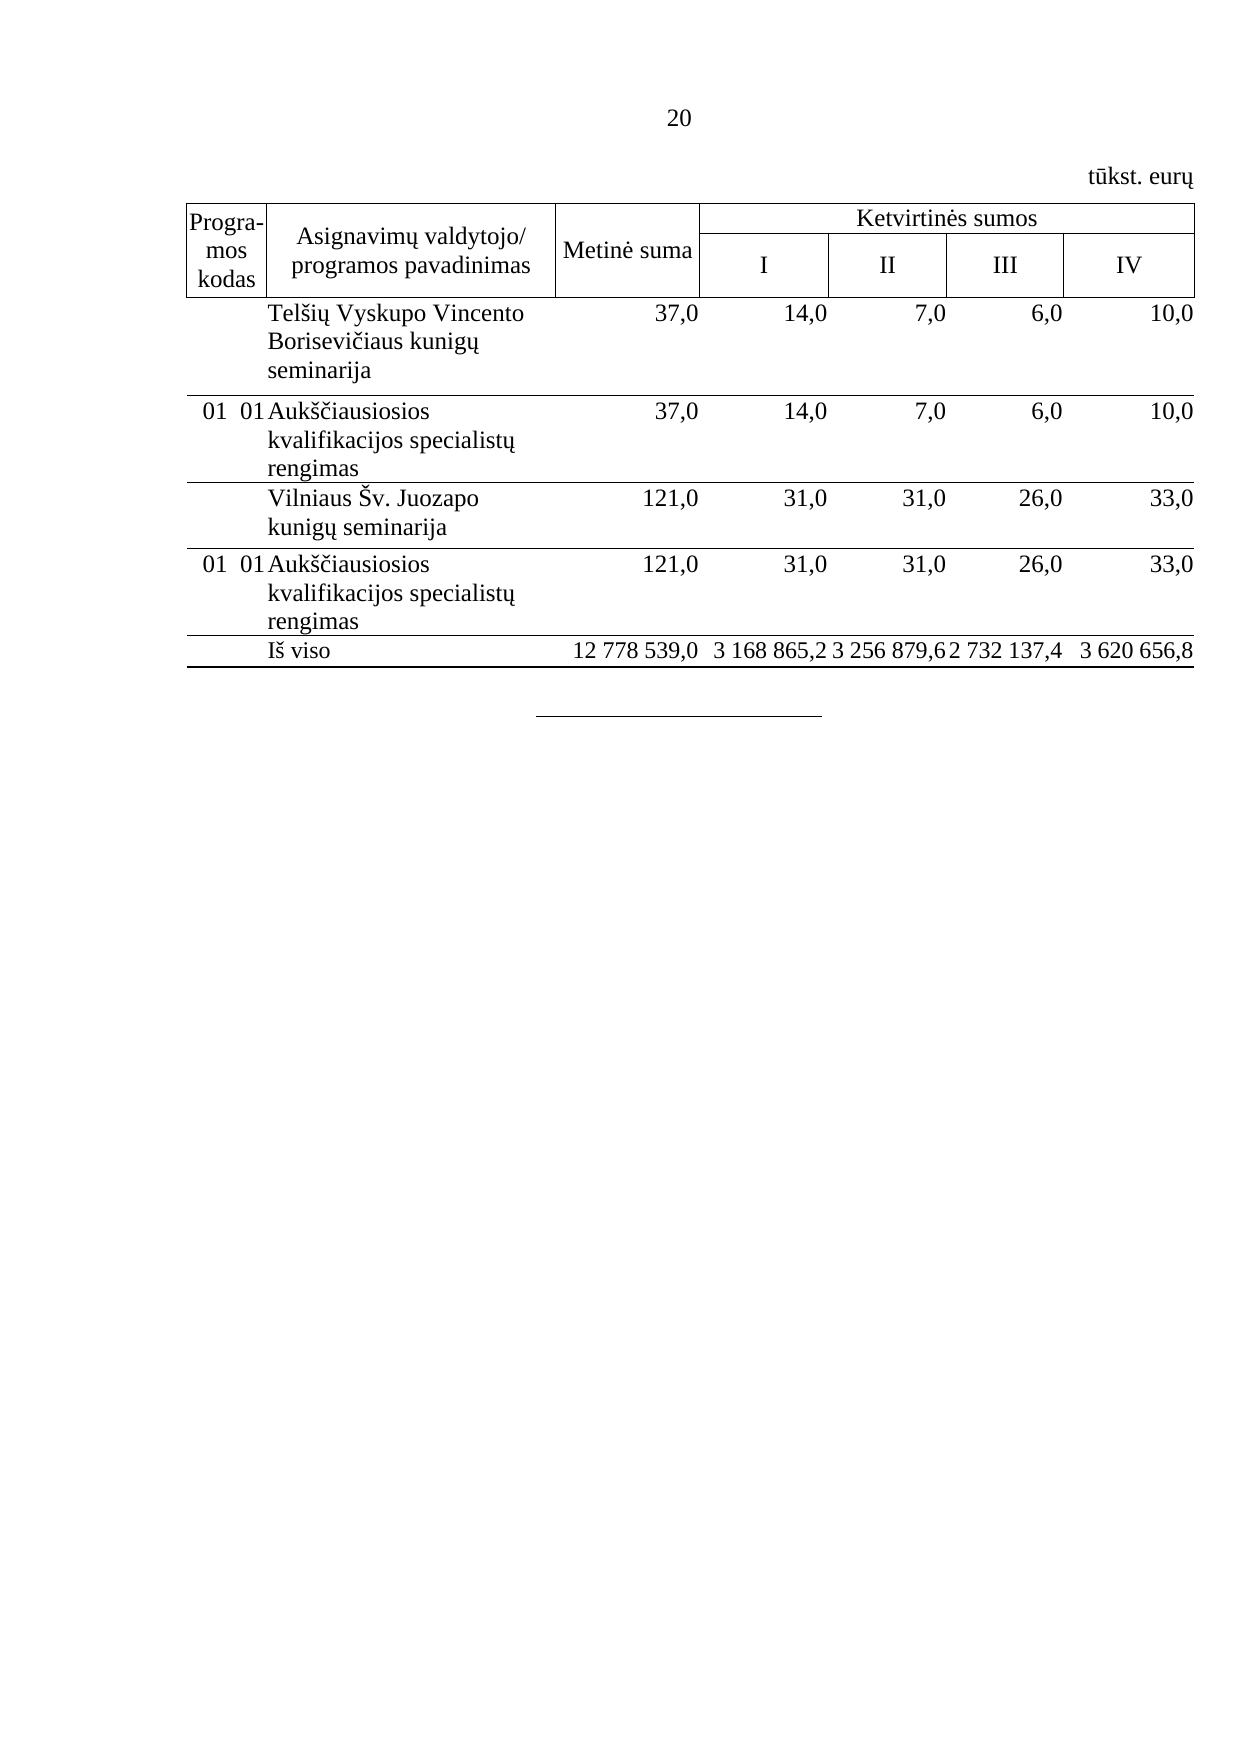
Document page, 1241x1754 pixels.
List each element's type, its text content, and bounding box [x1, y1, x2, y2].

table_cell 33,0 [1064, 549, 1194, 635]
table_cell Telšių Vyskupo Vincento Borisevičiaus kunigų seminarija [266, 298, 556, 395]
table_cell Iš viso [266, 636, 556, 666]
table_cell [229, 483, 266, 548]
table_cell 121,0 [556, 549, 699, 635]
table_cell 01 [187, 549, 228, 635]
table_cell [229, 636, 266, 666]
table_cell 01 [229, 549, 266, 635]
table_cell Progra-mos kodas [187, 204, 266, 297]
table_cell [187, 636, 228, 666]
table_cell 3 256 879,6 [828, 636, 947, 666]
table_cell 12 778 539,0 [556, 636, 699, 666]
table_header tūkst. eurų [947, 161, 1194, 202]
table_cell 3 168 865,2 [699, 636, 828, 666]
table_cell 6,0 [947, 396, 1063, 482]
table_cell 31,0 [699, 483, 828, 548]
table_cell 01 [229, 396, 266, 482]
table_cell Asignavimų valdytojo/ programos pavadinimas [267, 204, 555, 297]
table_header [229, 161, 266, 202]
table_cell 37,0 [556, 298, 699, 395]
table_cell 10,0 [1064, 298, 1194, 395]
table_header [187, 161, 228, 202]
table_cell 31,0 [828, 483, 947, 548]
table_cell 37,0 [556, 396, 699, 482]
table_cell [187, 483, 228, 548]
table_cell [229, 298, 266, 395]
table_cell 26,0 [947, 483, 1063, 548]
table_cell 01 [187, 396, 228, 482]
table_cell Ketvirtinės sumos [700, 204, 1194, 232]
table_header [266, 161, 556, 202]
table_cell 10,0 [1064, 396, 1194, 482]
table_cell Aukščiausiosios kvalifikacijos specialistų rengimas [266, 549, 556, 635]
table_cell 14,0 [699, 396, 828, 482]
table_cell 6,0 [947, 298, 1063, 395]
table_header [699, 161, 828, 202]
table_cell 3 620 656,8 [1064, 636, 1194, 666]
table_cell 33,0 [1064, 483, 1194, 548]
table_cell III [947, 234, 1063, 297]
table_cell [187, 298, 228, 395]
table_cell 121,0 [556, 483, 699, 548]
table_cell IV [1064, 234, 1194, 297]
table_cell Vilniaus Šv. Juozapo kunigų seminarija [266, 483, 556, 548]
table_cell 2 732 137,4 [947, 636, 1063, 666]
table_cell 31,0 [699, 549, 828, 635]
table_header [828, 161, 947, 202]
table_cell 7,0 [828, 298, 947, 395]
table_cell 14,0 [699, 298, 828, 395]
table_cell Metinė suma [556, 204, 699, 297]
table_cell I [700, 234, 828, 297]
table_header [556, 161, 699, 202]
table_cell 26,0 [947, 549, 1063, 635]
table_cell 31,0 [828, 549, 947, 635]
table_cell II [829, 234, 946, 297]
table_cell Aukščiausiosios kvalifikacijos specialistų rengimas [266, 396, 556, 482]
table_cell 7,0 [828, 396, 947, 482]
